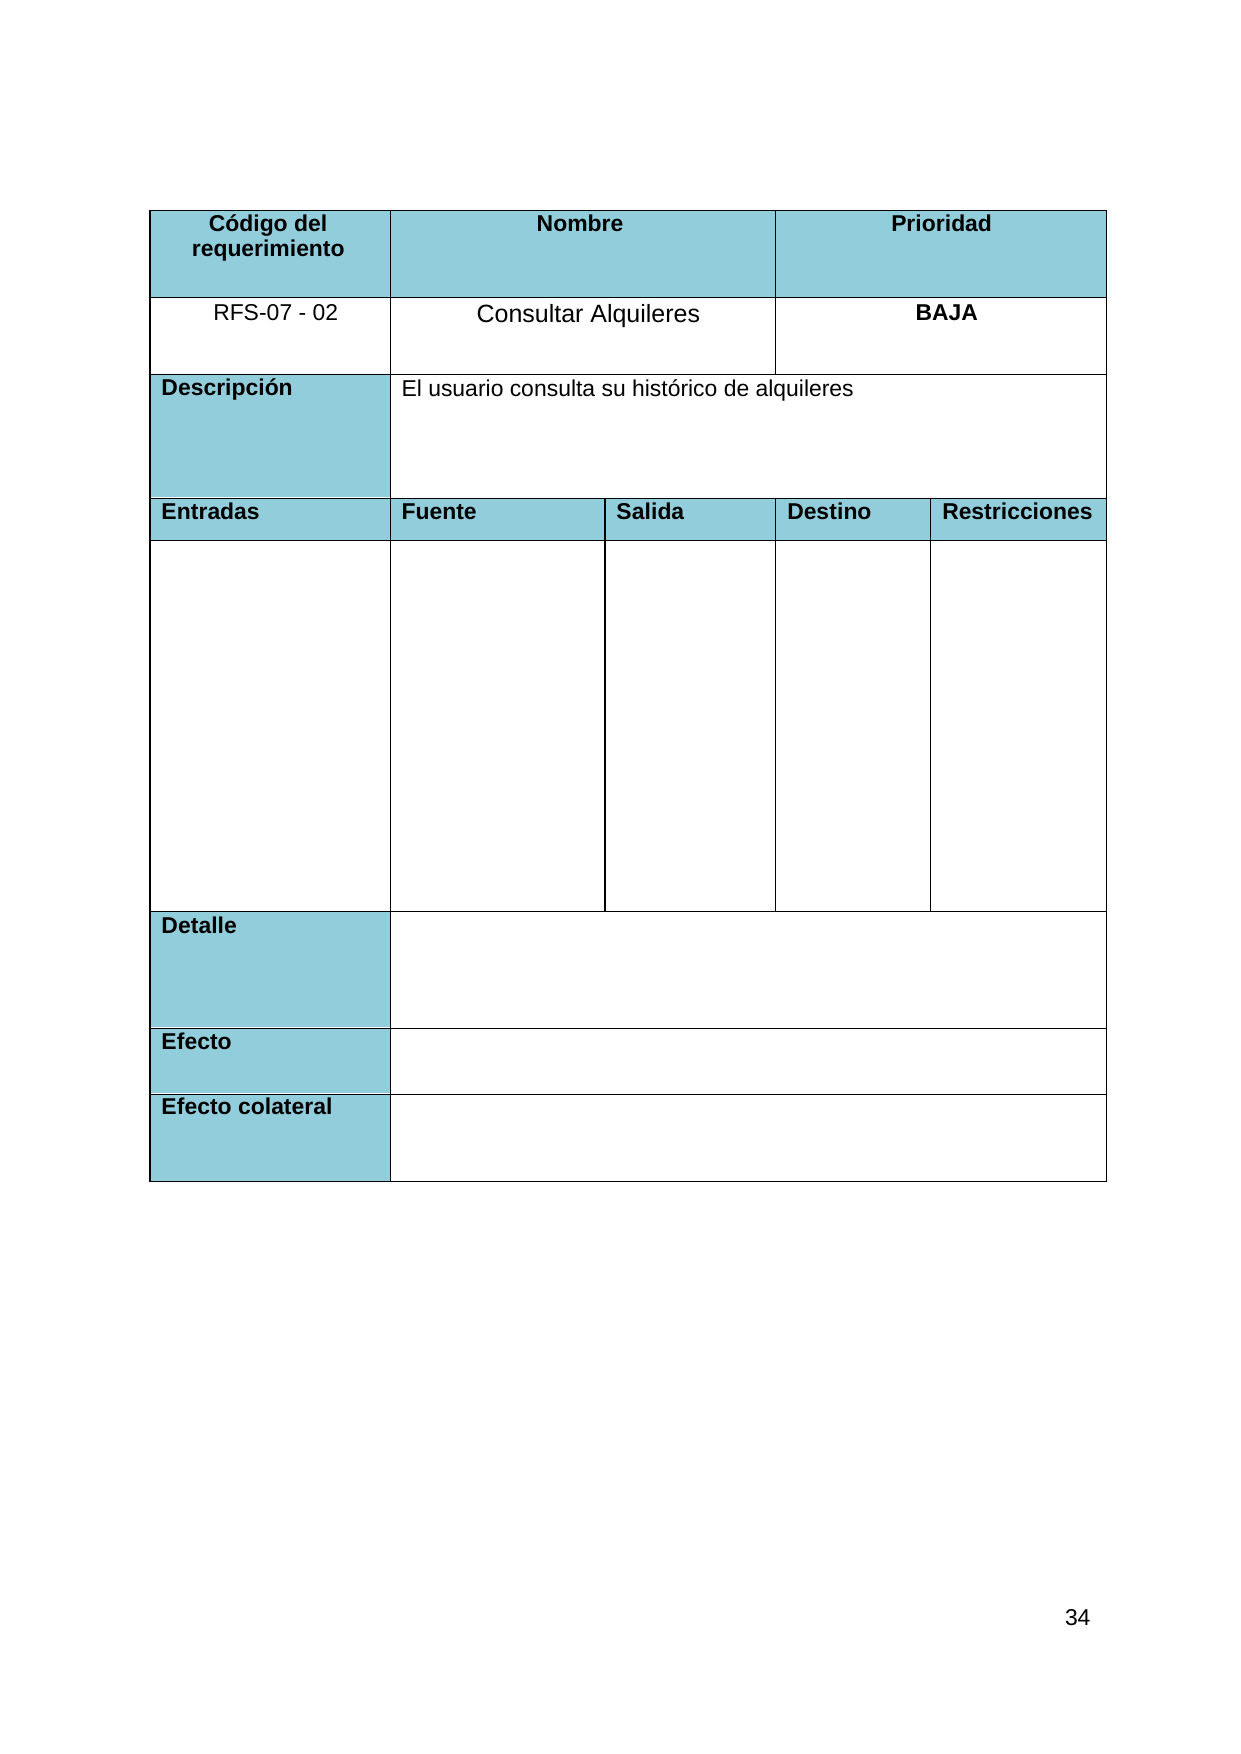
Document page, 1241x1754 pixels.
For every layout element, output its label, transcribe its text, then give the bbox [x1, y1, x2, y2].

table_header Prioridad [776, 211, 1106, 297]
table_cell Fuente [391, 499, 604, 540]
table_cell [391, 1029, 1106, 1093]
table_cell BAJA [776, 298, 1106, 374]
table_cell Salida [606, 499, 775, 540]
table_cell RFS-07 - 02 [151, 298, 390, 374]
table_cell El usuario consulta su histórico de alquileres [391, 375, 1106, 497]
table_cell [391, 1095, 1106, 1181]
table_cell Consultar Alquileres [391, 298, 775, 374]
table_cell Destino [776, 499, 930, 540]
table_cell Restricciones [931, 499, 1106, 540]
table_cell [151, 541, 390, 911]
table_cell [931, 541, 1106, 911]
table_cell [391, 912, 1106, 1027]
table_cell [776, 541, 930, 911]
table_cell Detalle [151, 912, 390, 1027]
table_header Código del requerimiento [151, 211, 390, 297]
table_cell Efecto colateral [151, 1095, 390, 1181]
table_cell Efecto [151, 1029, 390, 1093]
table_header Nombre [391, 211, 775, 297]
table_cell Entradas [151, 499, 390, 540]
table_cell [391, 541, 604, 911]
table_cell Descripción [151, 375, 390, 497]
table_cell [606, 541, 775, 911]
